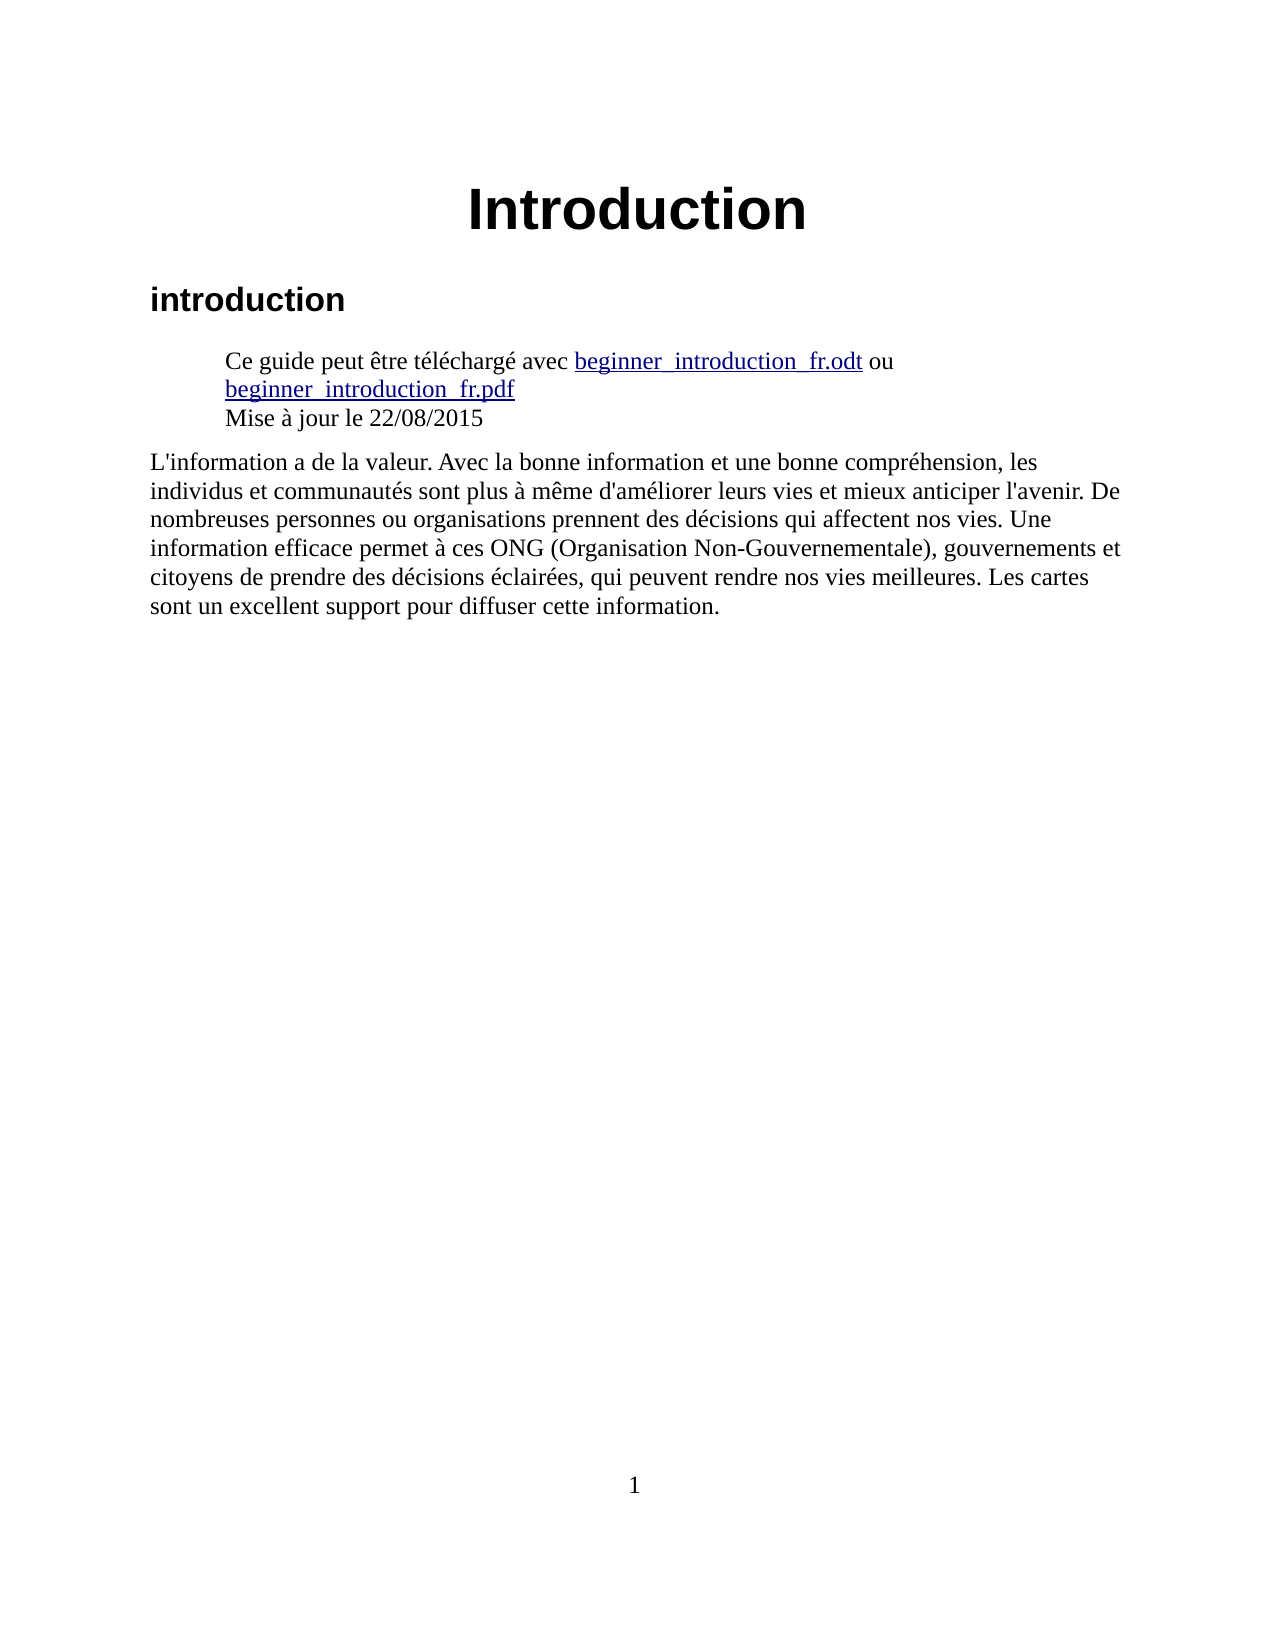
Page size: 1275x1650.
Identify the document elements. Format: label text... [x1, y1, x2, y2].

text Ce guide peut être téléchargé avec beginner_introduction_fr.odt ou beginner_introduction_fr.pdf Mise à jour le 22/08/2015 [225, 346, 1125, 432]
text L'information a de la valeur. Avec la bonne information et une bonne compréhension, les individus et communautés sont plus à même d'améliorer leurs vies et mieux anticiper l'avenir. De nombreuses personnes ou organisations prennent des décisions qui affectent nos vies. Une information efficace permet à ces ONG (Organisation Non-Gouvernementale), gouvernements et citoyens de prendre des décisions éclairées, qui peuvent rendre nos vies meilleures. Les cartes sont un excellent support pour diffuser cette information. [150, 447, 1125, 619]
title Introduction [150, 175, 1125, 242]
subtitle introduction [150, 279, 1125, 318]
